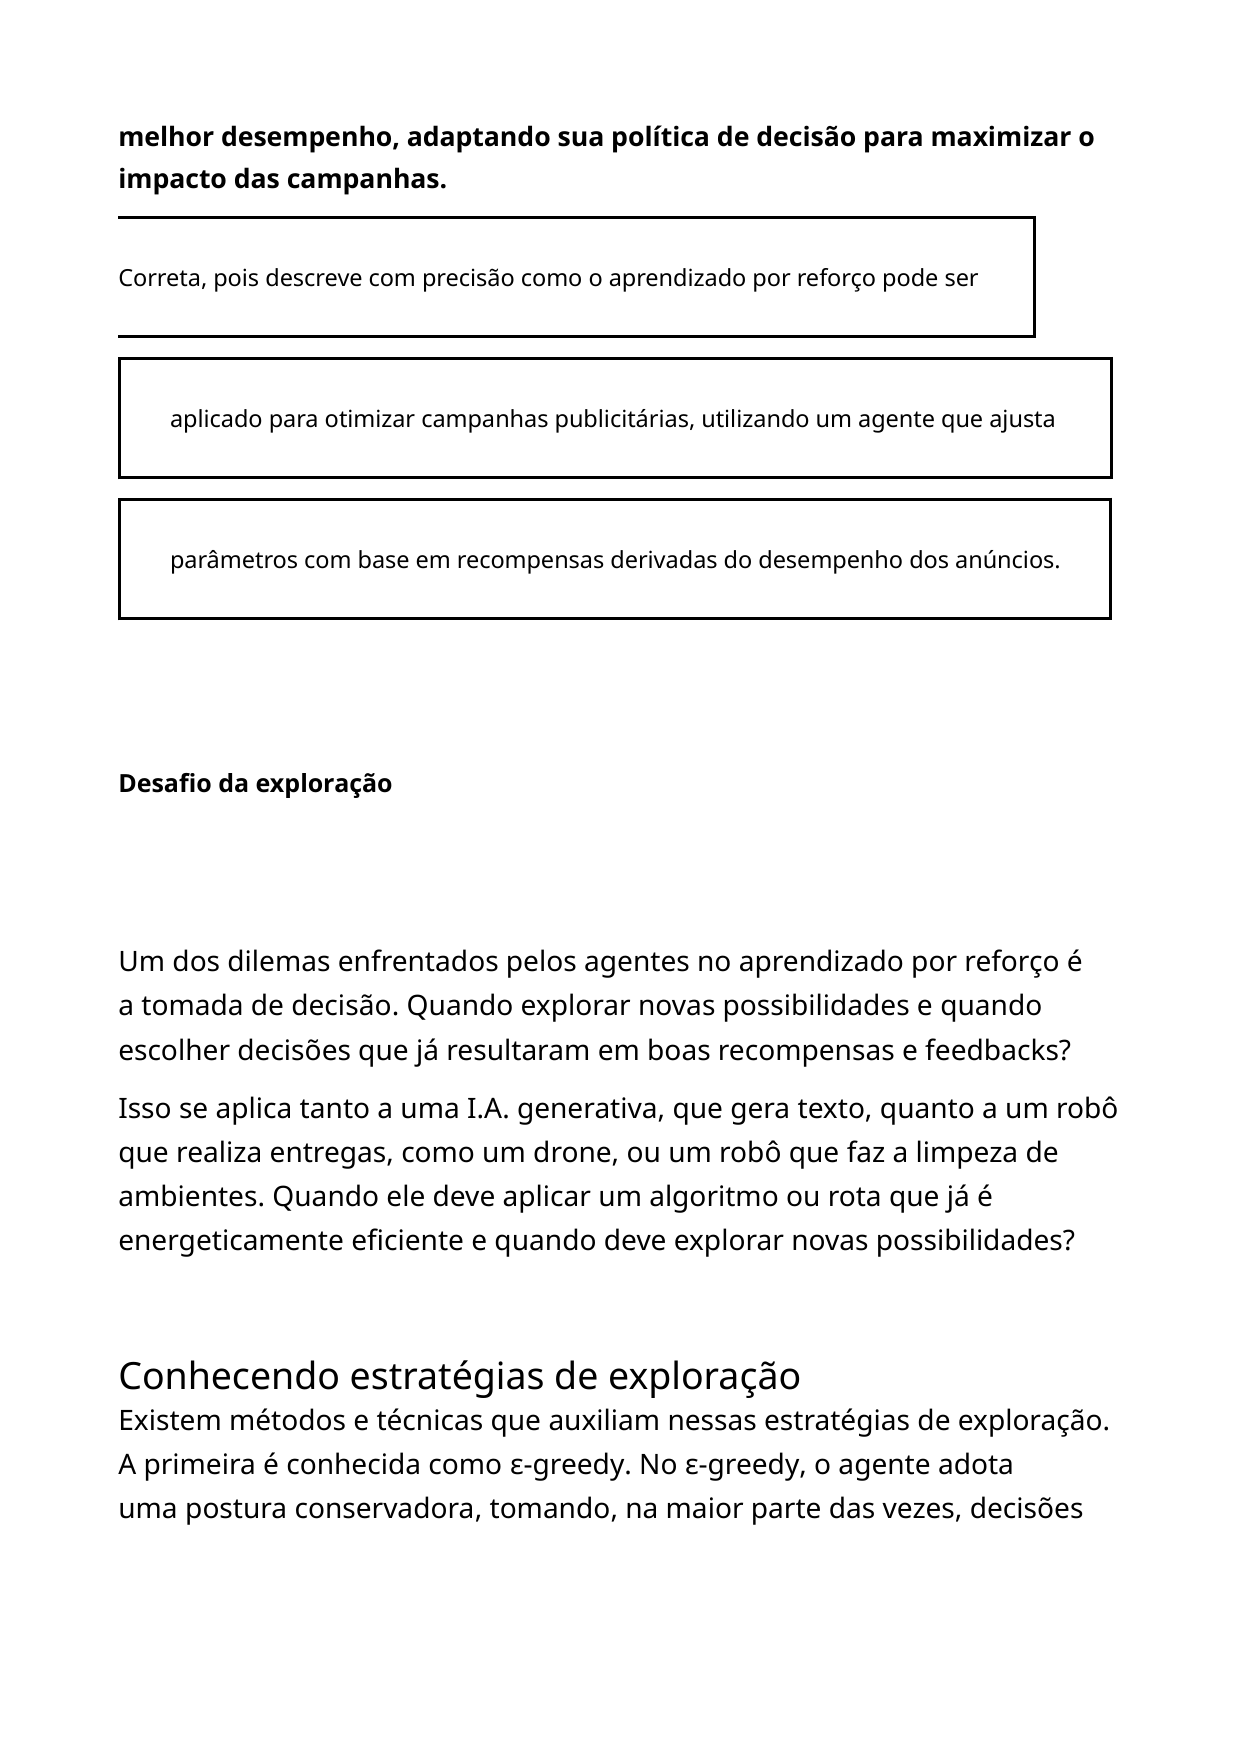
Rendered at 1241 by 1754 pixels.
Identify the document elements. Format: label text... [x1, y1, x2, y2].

text Isso se aplica tanto a uma I.A. generativa, que gera texto, quanto a um robô que realiza entregas, como um drone, ou um robô que faz a limpeza de ambientes. Quando ele deve aplicar um algoritmo ou rota que já é energeticamente eficiente e quando deve explorar novas possibilidades? [118, 1088, 1122, 1259]
subtitle Conhecendo estratégias de exploração [118, 1349, 1122, 1401]
text Correta, pois descreve com precisão como o aprendizado por reforço pode ser aplicado para otimizar campanhas publicitárias, utilizando um agente que ajusta parâmetros com base em recompensas derivadas do desempenho dos anúncios. [118, 216, 1122, 620]
text Existem métodos e técnicas que auxiliam nessas estratégias de exploração. A primeira é conhecida como ε-greedy. No ε-greedy, o agente adota uma postura conservadora, tomando, na maior parte das vezes, decisões [118, 1401, 1122, 1527]
text melhor desempenho, adaptando sua política de decisão para maximizar o impacto das campanhas. [118, 118, 1122, 196]
subtitle Desafio da exploração [118, 732, 1122, 800]
text Um dos dilemas enfrentados pelos agentes no aprendizado por reforço é a tomada de decisão. Quando explorar novas possibilidades e quando escolher decisões que já resultaram em boas recompensas e feedbacks? [118, 942, 1122, 1068]
